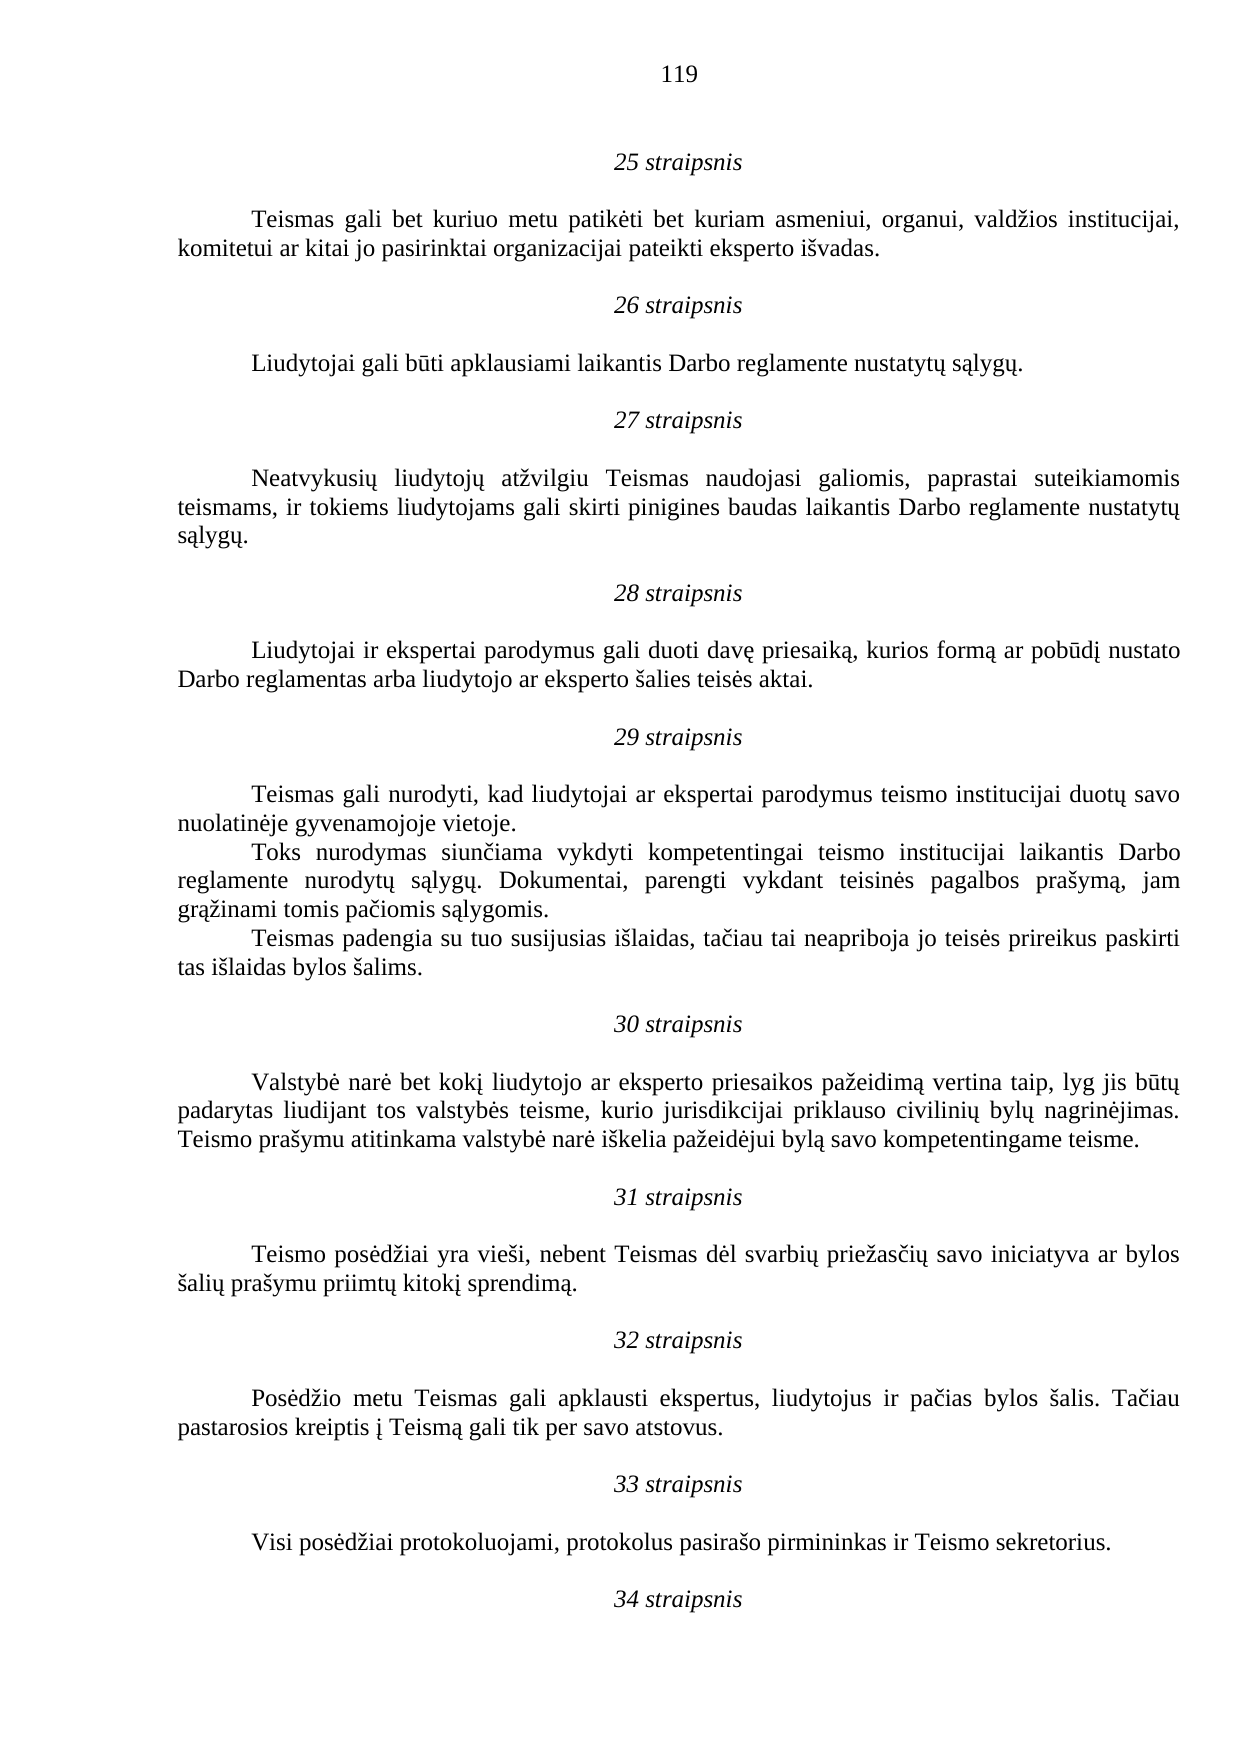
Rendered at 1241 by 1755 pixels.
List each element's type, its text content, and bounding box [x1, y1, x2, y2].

text 33 straipsnis [177, 1469, 1181, 1498]
text Teismas gali bet kuriuo metu patikėti bet kuriam asmeniui, organui, valdžios institucijai, komitetui ar kitai jo pasirinktai organizacijai pateikti eksperto išvadas. [177, 204, 1181, 262]
text 31 straipsnis [177, 1182, 1181, 1211]
text 27 straipsnis [177, 406, 1181, 434]
text Liudytojai ir ekspertai parodymus gali duoti davę priesaiką, kurios formą ar pobūdį nustato Darbo reglamentas arba liudytojo ar eksperto šalies teisės aktai. [177, 636, 1181, 693]
text Toks nurodymas siunčiama vykdyti kompetentingai teismo institucijai laikantis Darbo reglamente nurodytų sąlygų. Dokumentai, parengti vykdant teisinės pagalbos prašymą, jam grąžinami tomis pačiomis sąlygomis. [177, 837, 1181, 923]
text Neatvykusių liudytojų atžvilgiu Teismas naudojasi galiomis, paprastai suteikiamomis teismams, ir tokiems liudytojams gali skirti pinigines baudas laikantis Darbo reglamente nustatytų sąlygų. [177, 463, 1181, 549]
text 34 straipsnis [177, 1584, 1181, 1613]
text Teismas padengia su tuo susijusias išlaidas, tačiau tai neapriboja jo teisės prireikus paskirti tas išlaidas bylos šalims. [177, 923, 1181, 981]
text Valstybė narė bet kokį liudytojo ar eksperto priesaikos pažeidimą vertina taip, lyg jis būtų padarytas liudijant tos valstybės teisme, kurio jurisdikcijai priklauso civilinių bylų nagrinėjimas. Teismo prašymu atitinkama valstybė narė iškelia pažeidėjui bylą savo kompetentingame teisme. [177, 1067, 1181, 1153]
text 29 straipsnis [177, 722, 1181, 751]
text Posėdžio metu Teismas gali apklausti ekspertus, liudytojus ir pačias bylos šalis. Tačiau pastarosios kreiptis į Teismą gali tik per savo atstovus. [177, 1383, 1181, 1441]
text 26 straipsnis [177, 291, 1181, 319]
text 25 straipsnis [177, 147, 1181, 176]
text Liudytojai gali būti apklausiami laikantis Darbo reglamente nustatytų sąlygų. [177, 348, 1181, 377]
text Teismo posėdžiai yra vieši, nebent Teismas dėl svarbių priežasčių savo iniciatyva ar bylos šalių prašymu priimtų kitokį sprendimą. [177, 1239, 1181, 1297]
text 28 straipsnis [177, 578, 1181, 607]
text 30 straipsnis [177, 1009, 1181, 1038]
text 32 straipsnis [177, 1326, 1181, 1354]
text Visi posėdžiai protokoluojami, protokolus pasirašo pirmininkas ir Teismo sekretorius. [177, 1527, 1181, 1556]
text Teismas gali nurodyti, kad liudytojai ar ekspertai parodymus teismo institucijai duotų savo nuolatinėje gyvenamojoje vietoje. [177, 779, 1181, 837]
